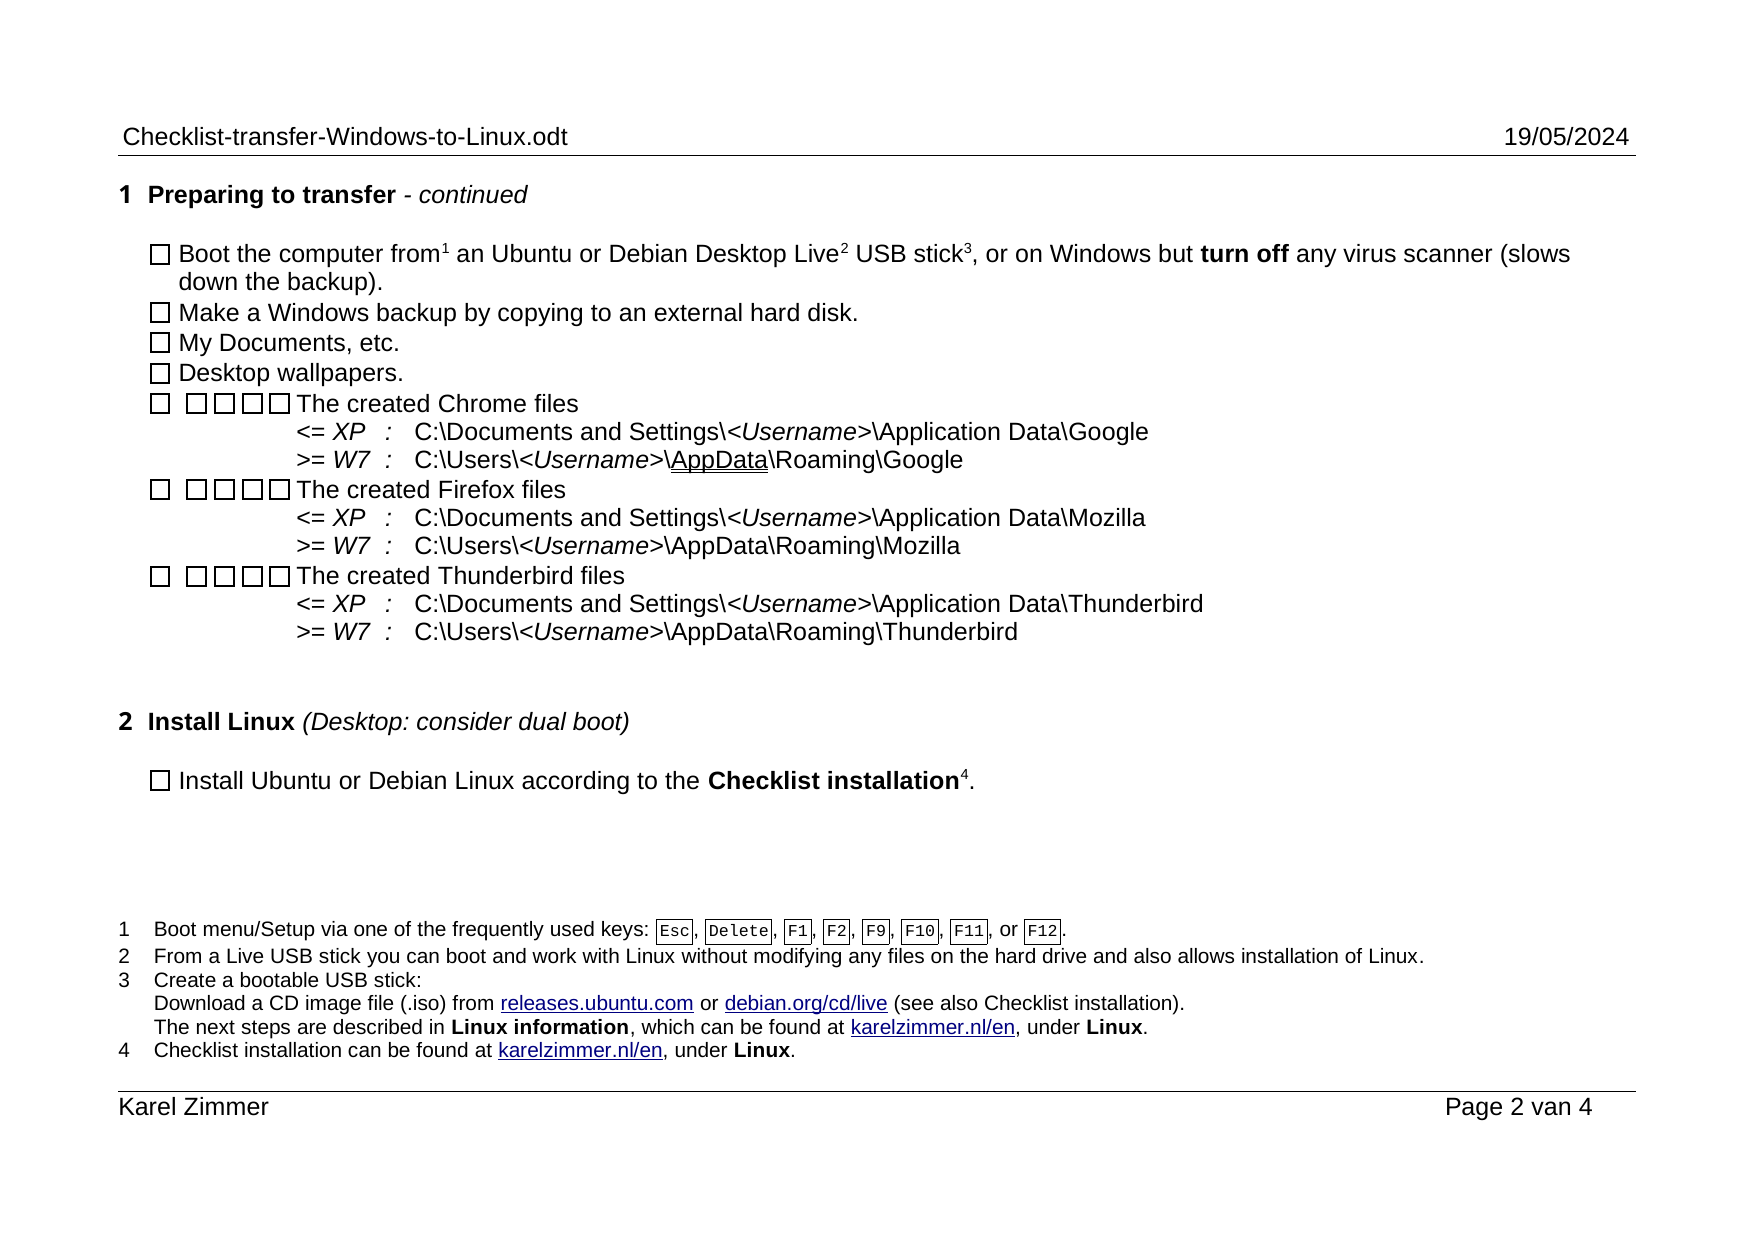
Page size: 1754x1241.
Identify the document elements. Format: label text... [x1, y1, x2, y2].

table_header [141, 765, 177, 796]
table_cell [141, 298, 177, 328]
table_cell [141, 388, 177, 475]
table_cell Make a Windows backup by copying to an external hard disk. [177, 298, 1617, 328]
table_header [141, 239, 177, 297]
table_cell The created Chrome files <= XP : C:\Documents and Settings\<Username>\Application Data\Google >= W7 : C:\Users\<Username>\AppData\Roaming\Google [177, 388, 1617, 475]
table_cell The created Thunderbird files <= XP : C:\Documents and Settings\<Username>\Application Data\Thunderbird >= W7 : C:\Users\<Username>\AppData\Roaming\Thunderbird [177, 561, 1617, 647]
table_cell My Documents, etc. [177, 328, 1617, 358]
table_cell [141, 475, 177, 561]
table_cell [141, 358, 177, 388]
table_cell [141, 561, 177, 647]
table_cell Desktop wallpapers. [177, 358, 1617, 388]
table_cell [141, 328, 177, 358]
table_header Boot the computer from an Ubuntu or Debian Desktop Live USB stick, or on Windows but turn off any virus scanner (slows down the backup). [177, 239, 1617, 297]
list Install Linux (Desktop: consider dual boot) [118, 703, 1636, 737]
table_cell The created Firefox files <= XP : C:\Documents and Settings\<Username>\Application Data\Mozilla >= W7 : C:\Users\<Username>\AppData\Roaming\Mozilla [177, 475, 1617, 561]
list Preparing to transfer - continued [118, 177, 1636, 211]
table_header Install Ubuntu or Debian Linux according to the Checklist installation. [177, 765, 1617, 796]
